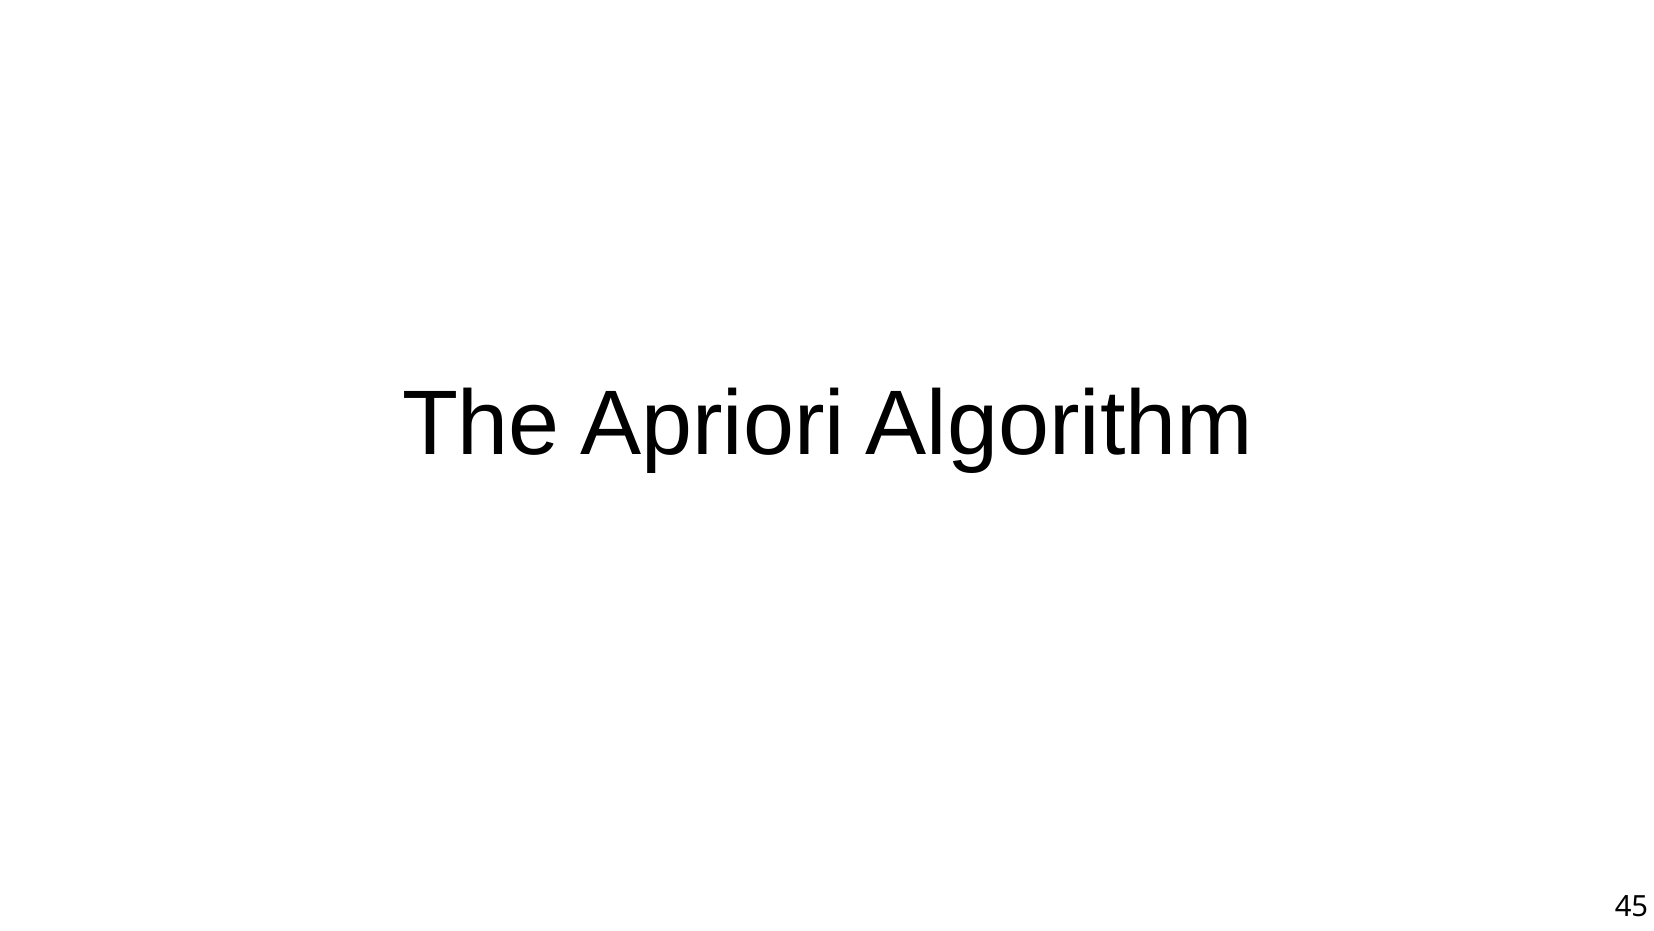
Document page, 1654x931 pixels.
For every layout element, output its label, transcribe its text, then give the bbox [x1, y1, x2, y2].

title The Apriori Algorithm [0, 320, 1654, 526]
